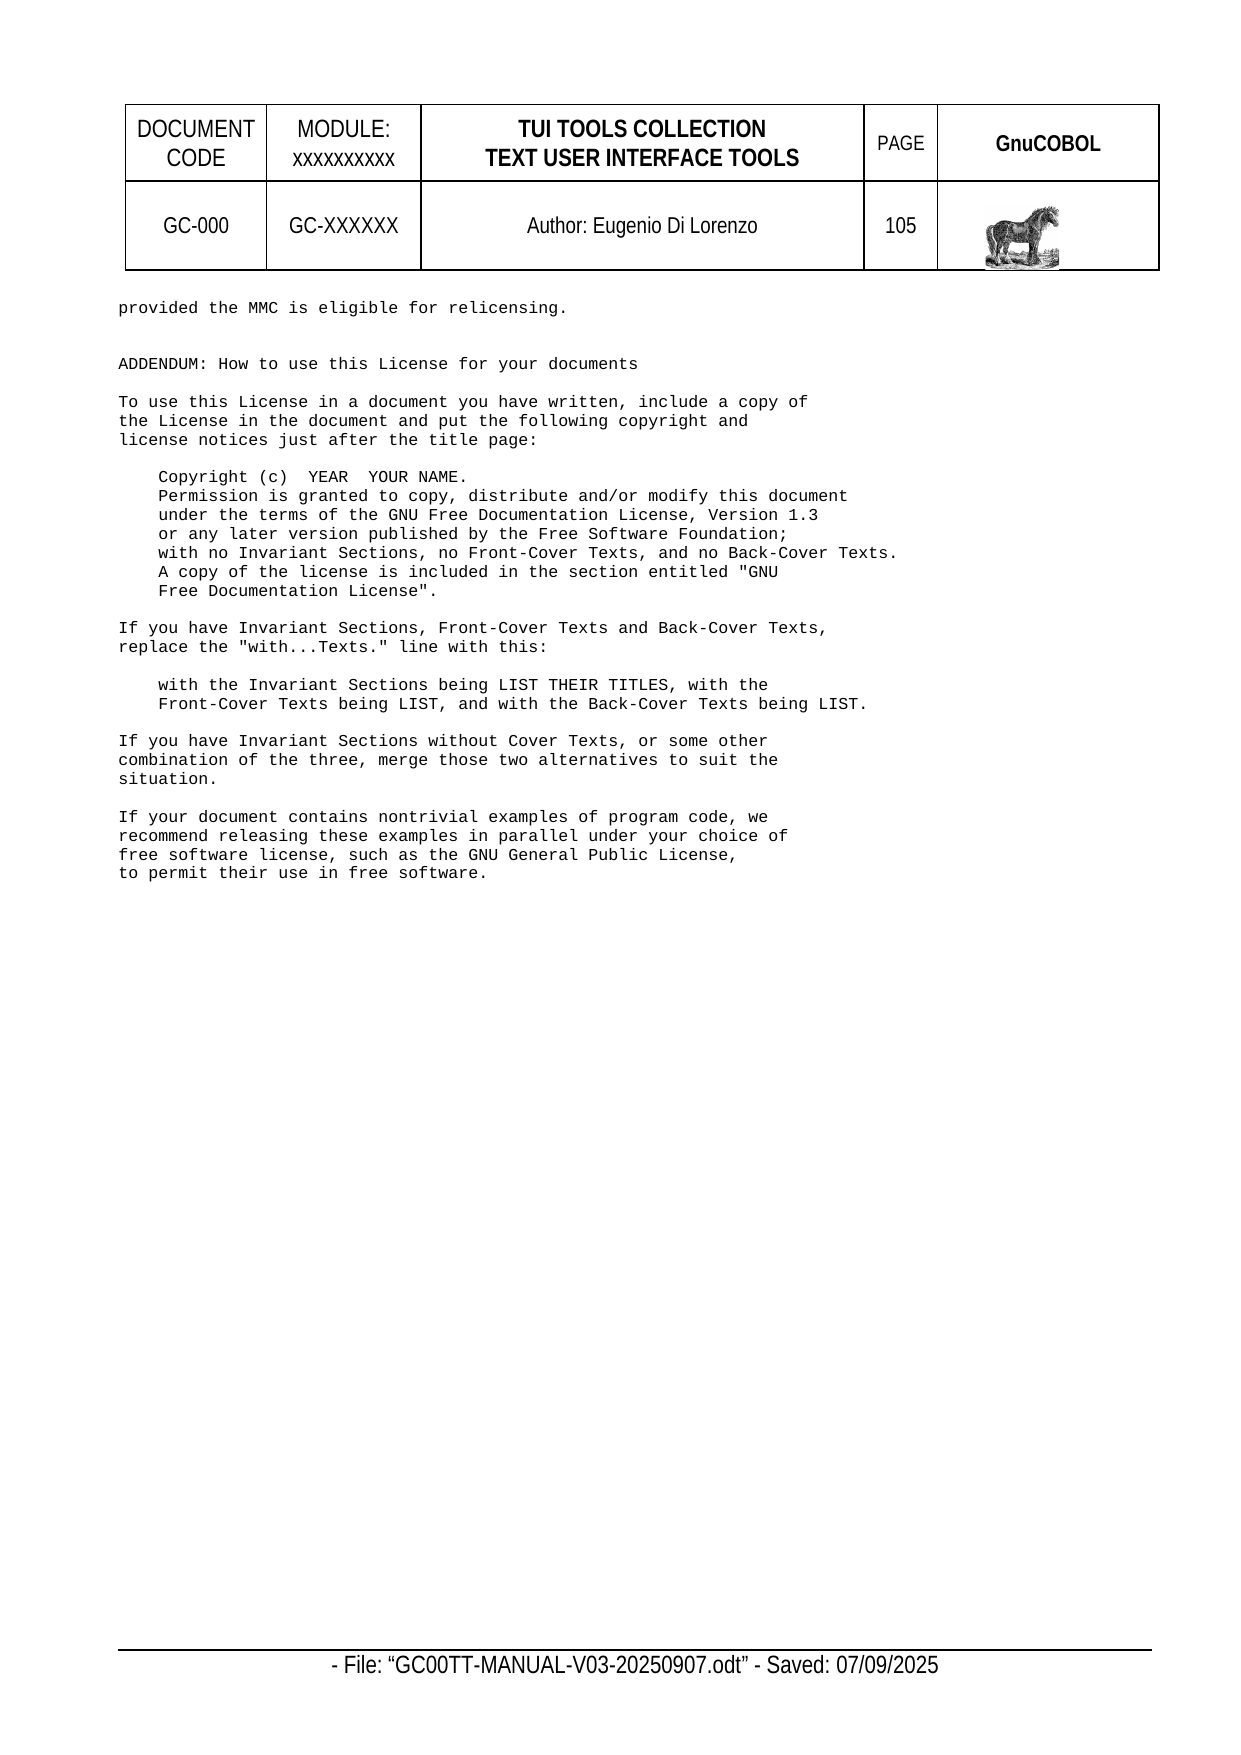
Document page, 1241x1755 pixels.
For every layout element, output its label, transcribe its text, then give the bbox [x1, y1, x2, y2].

text with no Invariant Sections, no Front-Cover Texts, and no Back-Cover Texts. [118, 544, 1152, 563]
text the License in the document and put the following copyright and [118, 412, 1152, 431]
text combination of the three, merge those two alternatives to suit the [118, 752, 1152, 771]
text Free Documentation License". [118, 582, 1152, 601]
text A copy of the license is included in the section entitled "GNU [118, 563, 1152, 582]
text Front-Cover Texts being LIST, and with the Back-Cover Texts being LIST. [118, 695, 1152, 714]
text If you have Invariant Sections, Front-Cover Texts and Back-Cover Texts, [118, 620, 1152, 639]
text Copyright (c) YEAR YOUR NAME. [118, 469, 1152, 488]
text provided the MMC is eligible for relicensing. [118, 299, 1152, 318]
text ADDENDUM: How to use this License for your documents [118, 356, 1152, 375]
text license notices just after the title page: [118, 431, 1152, 450]
text to permit their use in free software. [118, 865, 1152, 884]
text replace the "with...Texts." line with this: [118, 639, 1152, 658]
text Permission is granted to copy, distribute and/or modify this document [118, 488, 1152, 507]
text under the terms of the GNU Free Documentation License, Version 1.3 [118, 507, 1152, 526]
text If your document contains nontrivial examples of program code, we [118, 808, 1152, 827]
text or any later version published by the Free Software Foundation; [118, 526, 1152, 544]
text situation. [118, 771, 1152, 789]
text To use this License in a document you have written, include a copy of [118, 394, 1152, 412]
text If you have Invariant Sections without Cover Texts, or some other [118, 733, 1152, 752]
text recommend releasing these examples in parallel under your choice of [118, 827, 1152, 846]
text with the Invariant Sections being LIST THEIR TITLES, with the [118, 676, 1152, 695]
text free software license, such as the GNU General Public License, [118, 846, 1152, 865]
